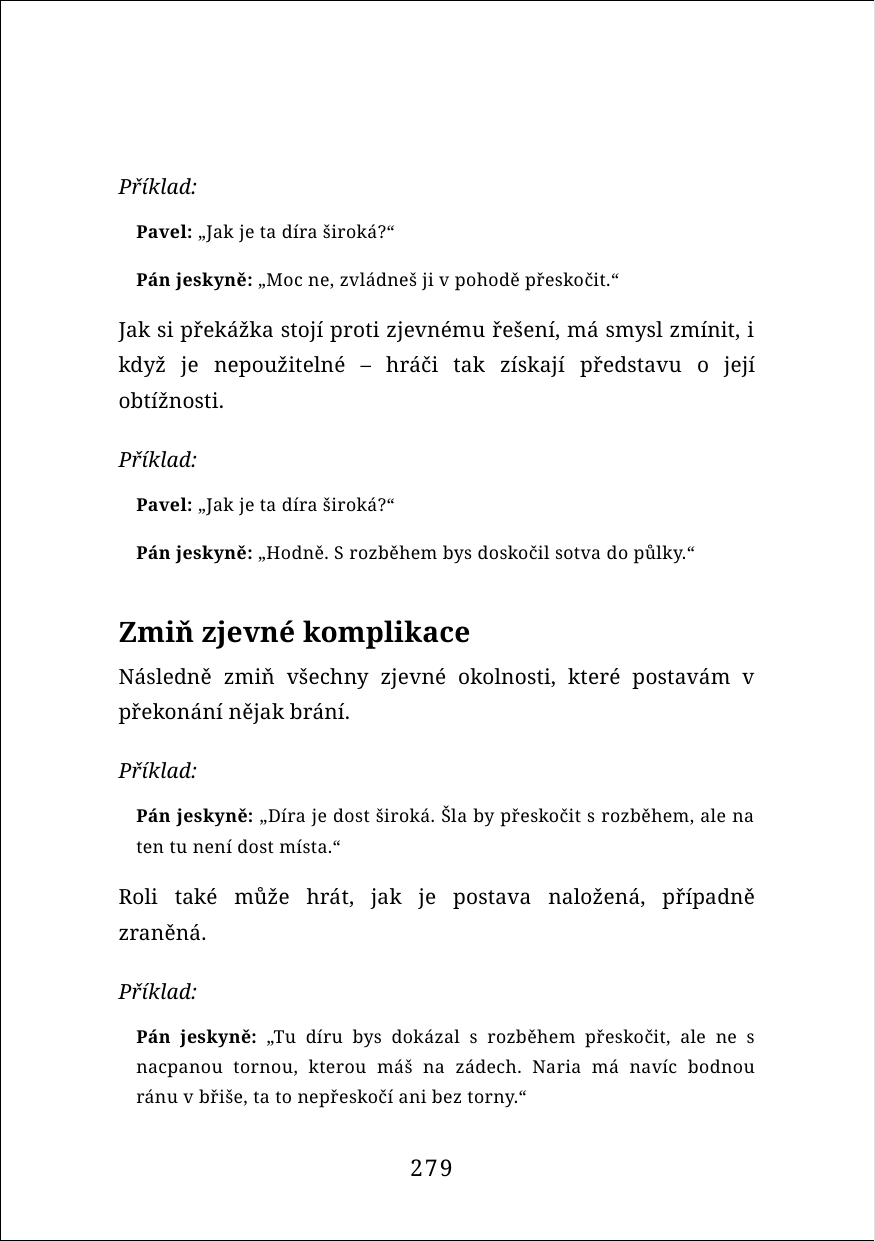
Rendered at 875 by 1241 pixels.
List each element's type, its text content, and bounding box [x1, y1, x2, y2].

text Příklad: [118, 757, 756, 785]
text Roli také může hrát, jak je postava naložená, případně zraněná. [118, 882, 756, 946]
text Pán jeskyně: „Tu díru bys dokázal s rozběhem přeskočit, ale ne s nacpanou tornou, kterou máš na zádech. Naria má navíc bodnou ránu v břiše, ta to nepřeskočí ani bez torny.“ [136, 1024, 756, 1109]
text Pavel: „Jak je ta díra široká?“ [136, 492, 756, 517]
text Pán jeskyně: „Hodně. S rozběhem bys doskočil sotva do půlky.“ [136, 540, 756, 564]
text Příklad: [118, 172, 756, 200]
text Následně zmiň všechny zjevné okolnosti, které postavám v překonání nějak brání. [118, 662, 756, 726]
text Příklad: [118, 445, 756, 473]
text Pán jeskyně: „Moc ne, zvládneš ji v pohodě přeskočit.“ [136, 267, 756, 291]
text Pán jeskyně: „Díra je dost široká. Šla by přeskočit s rozběhem, ale na ten tu není dost místa.“ [136, 804, 756, 858]
text Pavel: „Jak je ta díra široká?“ [136, 219, 756, 243]
text Jak si překážka stojí proti zjevnému řešení, má smysl zmínit, i když je nepoužitelné – hráči tak získají představu o její obtížnosti. [118, 315, 756, 414]
text Příklad: [118, 977, 756, 1005]
subtitle Zmiň zjevné komplikace [118, 612, 756, 650]
